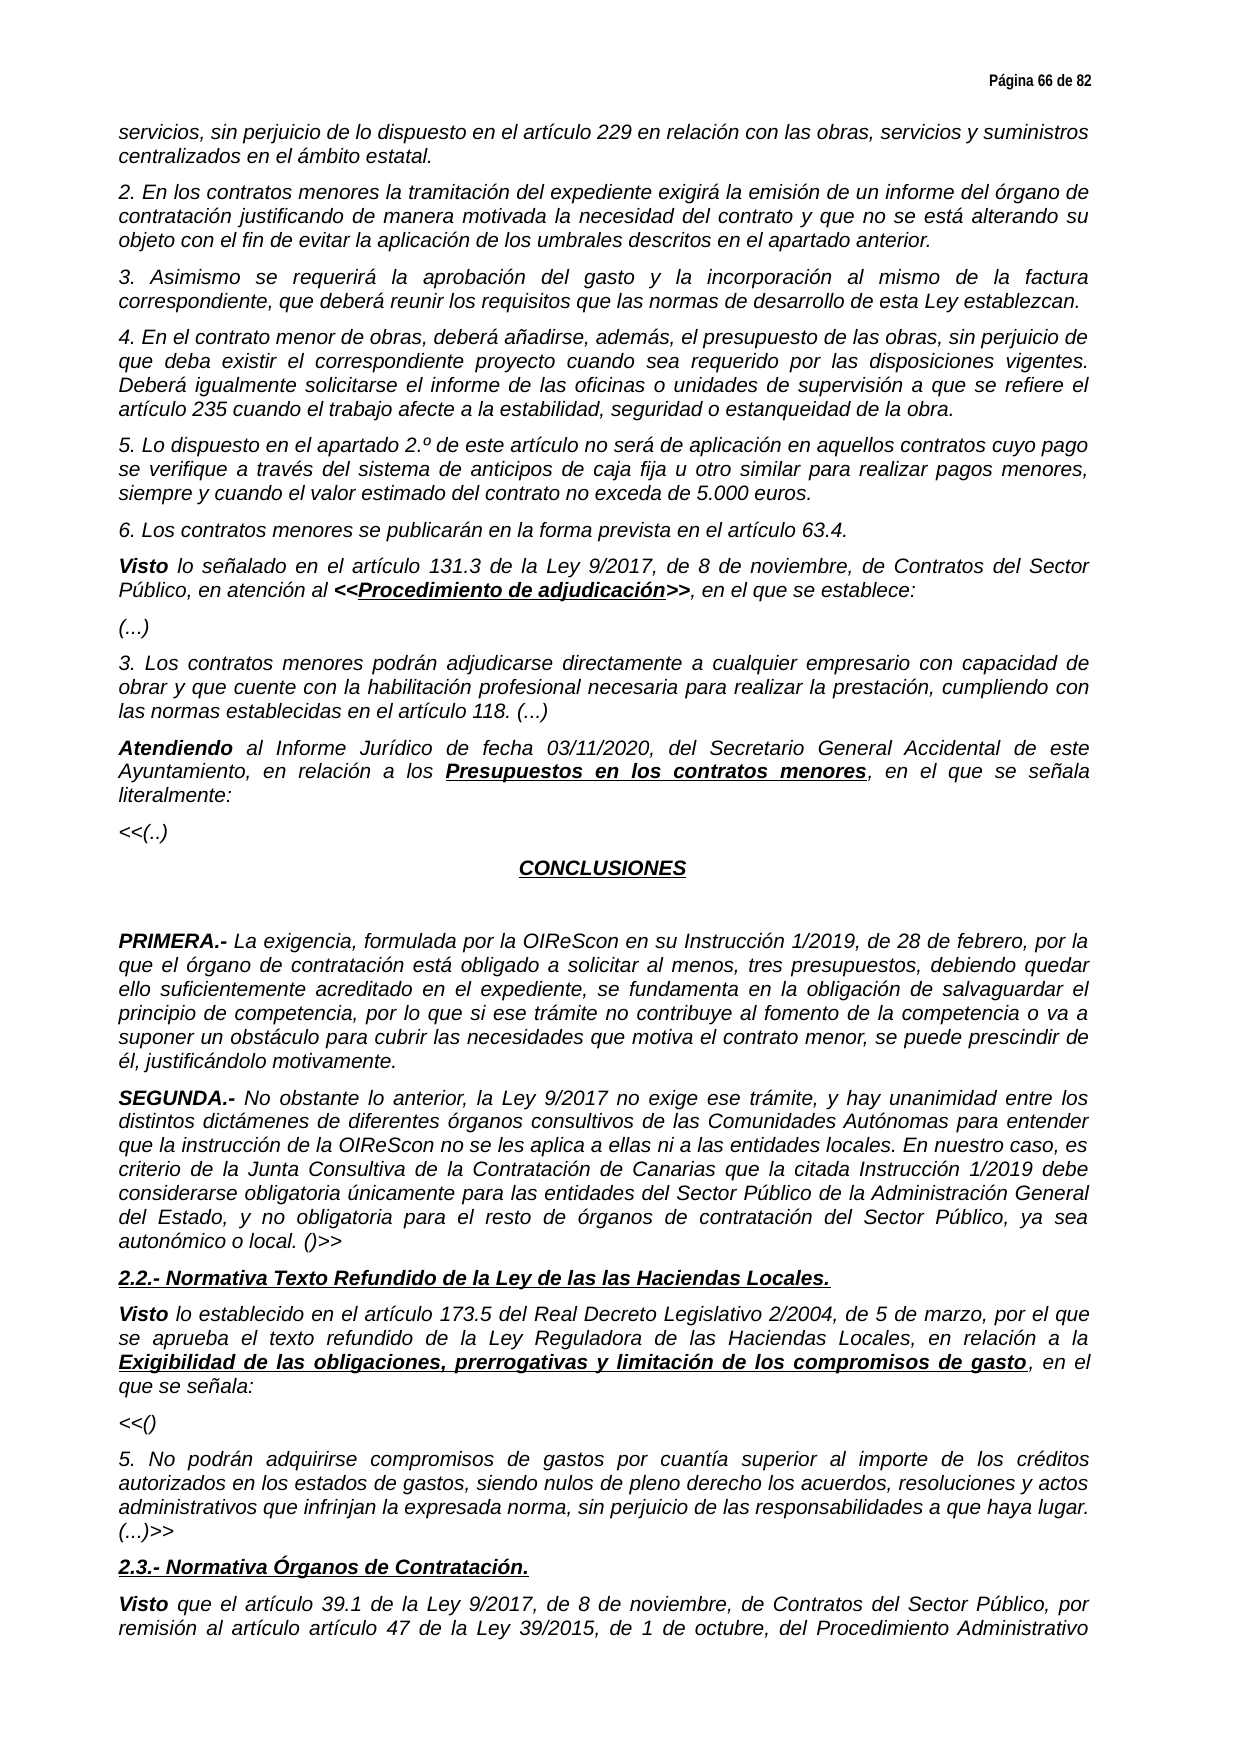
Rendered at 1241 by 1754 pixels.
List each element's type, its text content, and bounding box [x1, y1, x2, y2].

text 2. En los contratos menores la tramitación del expediente exigirá la emisión de un informe del órgano de contratación justificando de manera motivada la necesidad del contrato y que no se está alterando su objeto con el fin de evitar la aplicación de los umbrales descritos en el apartado anterior. [118, 180, 1092, 252]
text (...) [118, 614, 1092, 638]
text 5. No podrán adquirirse compromisos de gastos por cuantía superior al importe de los créditos autorizados en los estados de gastos, siendo nulos de pleno derecho los acuerdos, resoluciones y actos administrativos que infrinjan la expresada norma, sin perjuicio de las responsabilidades a que haya lugar. (...)>> [118, 1447, 1092, 1543]
text <<(..) [118, 820, 1092, 844]
text Visto lo establecido en el artículo 173.5 del Real Decreto Legislativo 2/2004, de 5 de marzo, por el que se aprueba el texto refundido de la Ley Reguladora de las Haciendas Locales, en relación a la Exigibilidad de las obligaciones, prerrogativas y limitación de los compromisos de gasto, en el que se señala: [118, 1302, 1092, 1398]
text <<() [118, 1410, 1092, 1434]
text Visto que el artículo 39.1 de la Ley 9/2017, de 8 de noviembre, de Contratos del Sector Público, por remisión al artículo artículo 47 de la Ley 39/2015, de 1 de octubre, del Procedimiento Administrativo [118, 1592, 1092, 1639]
text 2.3.- Normativa Órganos de Contratación. [118, 1555, 1092, 1579]
text 3. Los contratos menores podrán adjudicarse directamente a cualquier empresario con capacidad de obrar y que cuente con la habilitación profesional necesaria para realizar la prestación, cumpliendo con las normas establecidas en el artículo 118. (...) [118, 651, 1092, 723]
text SEGUNDA.- No obstante lo anterior, la Ley 9/2017 no exige ese trámite, y hay unanimidad entre los distintos dictámenes de diferentes órganos consultivos de las Comunidades Autónomas para entender que la instrucción de la OIReScon no se les aplica a ellas ni a las entidades locales. En nuestro caso, es criterio de la Junta Consultiva de la Contratación de Canarias que la citada Instrucción 1/2019 debe considerarse obligatoria únicamente para las entidades del Sector Público de la Administración General del Estado, y no obligatoria para el resto de órganos de contratación del Sector Público, ya sea autonómico o local. ()>> [118, 1085, 1092, 1253]
text Atendiendo al Informe Jurídico de fecha 03/11/2020, del Secretario General Accidental de este Ayuntamiento, en relación a los Presupuestos en los contratos menores, en el que se señala literalmente: [118, 735, 1092, 807]
text 3. Asimismo se requerirá la aprobación del gasto y la incorporación al mismo de la factura correspondiente, que deberá reunir los requisitos que las normas de desarrollo de esta Ley establezcan. [118, 264, 1092, 312]
text 5. Lo dispuesto en el apartado 2.º de este artículo no será de aplicación en aquellos contratos cuyo pago se verifique a través del sistema de anticipos de caja fija u otro similar para realizar pagos menores, siempre y cuando el valor estimado del contrato no exceda de 5.000 euros. [118, 433, 1092, 505]
text Visto lo señalado en el artículo 131.3 de la Ley 9/2017, de 8 de noviembre, de Contratos del Sector Público, en atención al <<Procedimiento de adjudicación>>, en el que se establece: [118, 554, 1092, 602]
text PRIMERA.- La exigencia, formulada por la OIReScon en su Instrucción 1/2019, de 28 de febrero, por la que el órgano de contratación está obligado a solicitar al menos, tres presupuestos, debiendo quedar ello suficientemente acreditado en el expediente, se fundamenta en la obligación de salvaguardar el principio de competencia, por lo que si ese trámite no contribuye al fomento de la competencia o va a suponer un obstáculo para cubrir las necesidades que motiva el contrato menor, se puede prescindir de él, justificándolo motivamente. [118, 929, 1092, 1073]
text 2.2.- Normativa Texto Refundido de la Ley de las las Haciendas Locales. [118, 1266, 1092, 1289]
text servicios, sin perjuicio de lo dispuesto en el artículo 229 en relación con las obras, servicios y suministros centralizados en el ámbito estatal. [118, 120, 1092, 168]
text 4. En el contrato menor de obras, deberá añadirse, además, el presupuesto de las obras, sin perjuicio de que deba existir el correspondiente proyecto cuando sea requerido por las disposiciones vigentes. Deberá igualmente solicitarse el informe de las oficinas o unidades de supervisión a que se refiere el artículo 235 cuando el trabajo afecte a la estabilidad, seguridad o estanqueidad de la obra. [118, 325, 1092, 421]
text 6. Los contratos menores se publicarán en la forma prevista en el artículo 63.4. [118, 518, 1092, 542]
text CONCLUSIONES [118, 856, 1092, 880]
